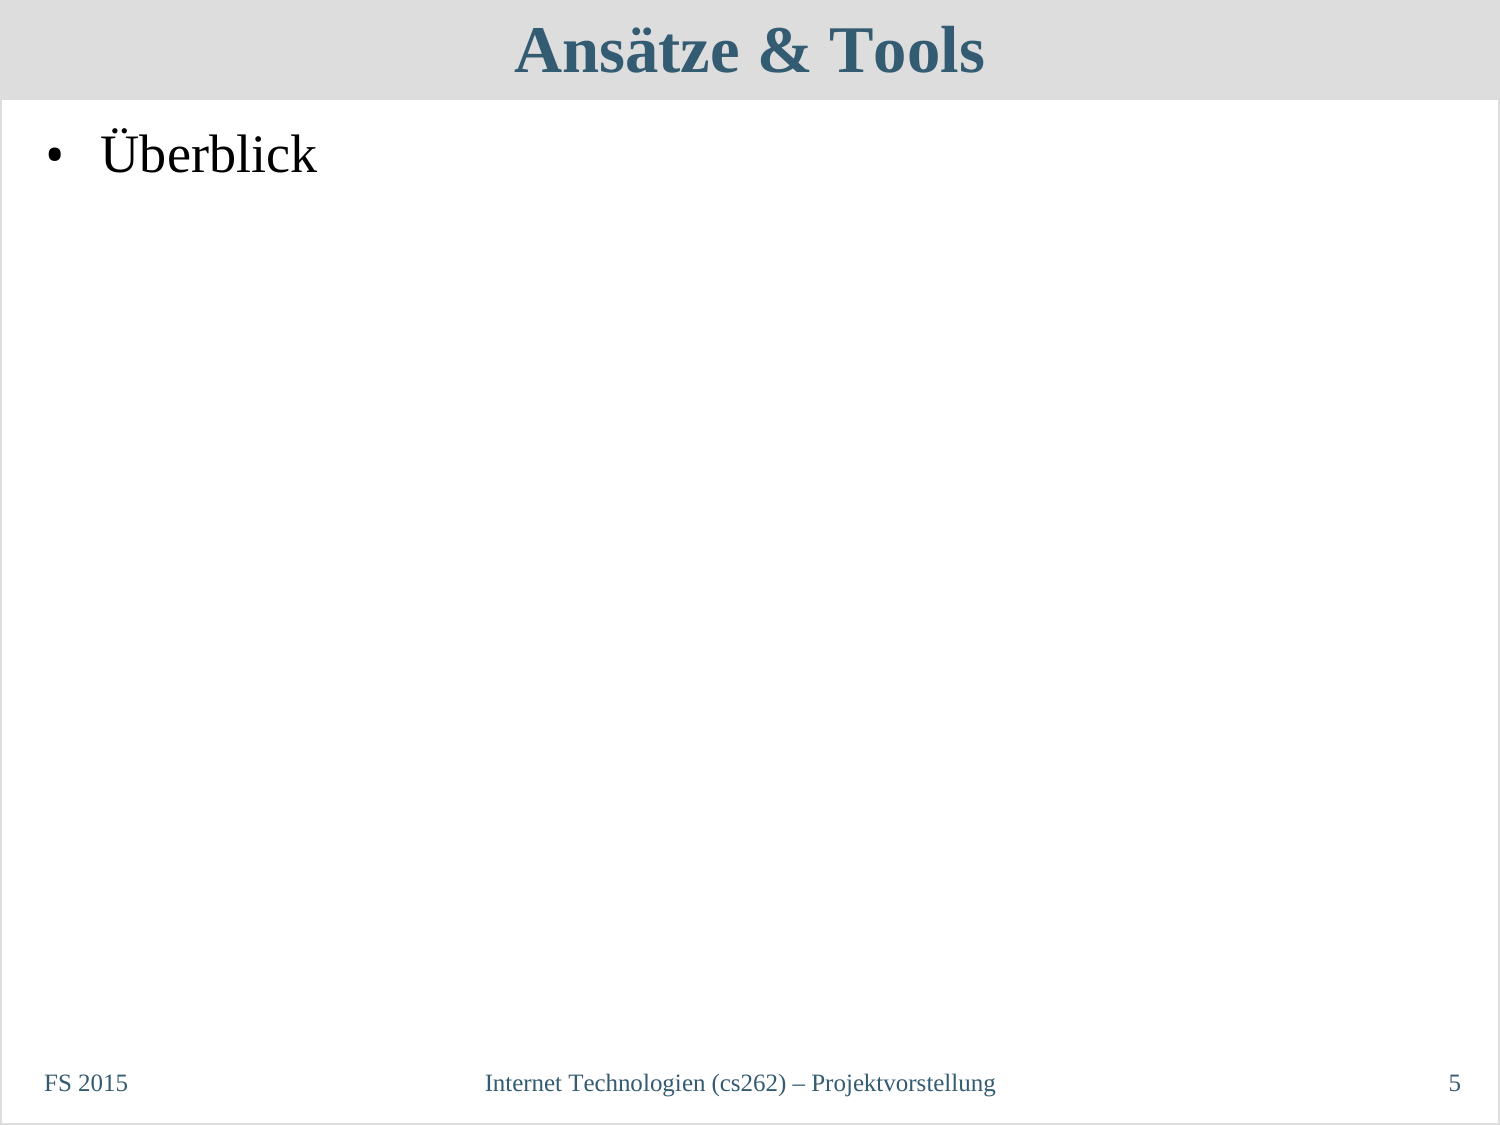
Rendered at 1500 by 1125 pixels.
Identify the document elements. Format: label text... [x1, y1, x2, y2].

text_box Internet Technologien (cs262) – Projektvorstellung [300, 1058, 1201, 1107]
list Überblick [29, 116, 1480, 1004]
text_box [1375, 1058, 1477, 1097]
text_box FS 2015 [29, 1058, 195, 1097]
title Ansätze & Tools [0, 0, 1500, 100]
